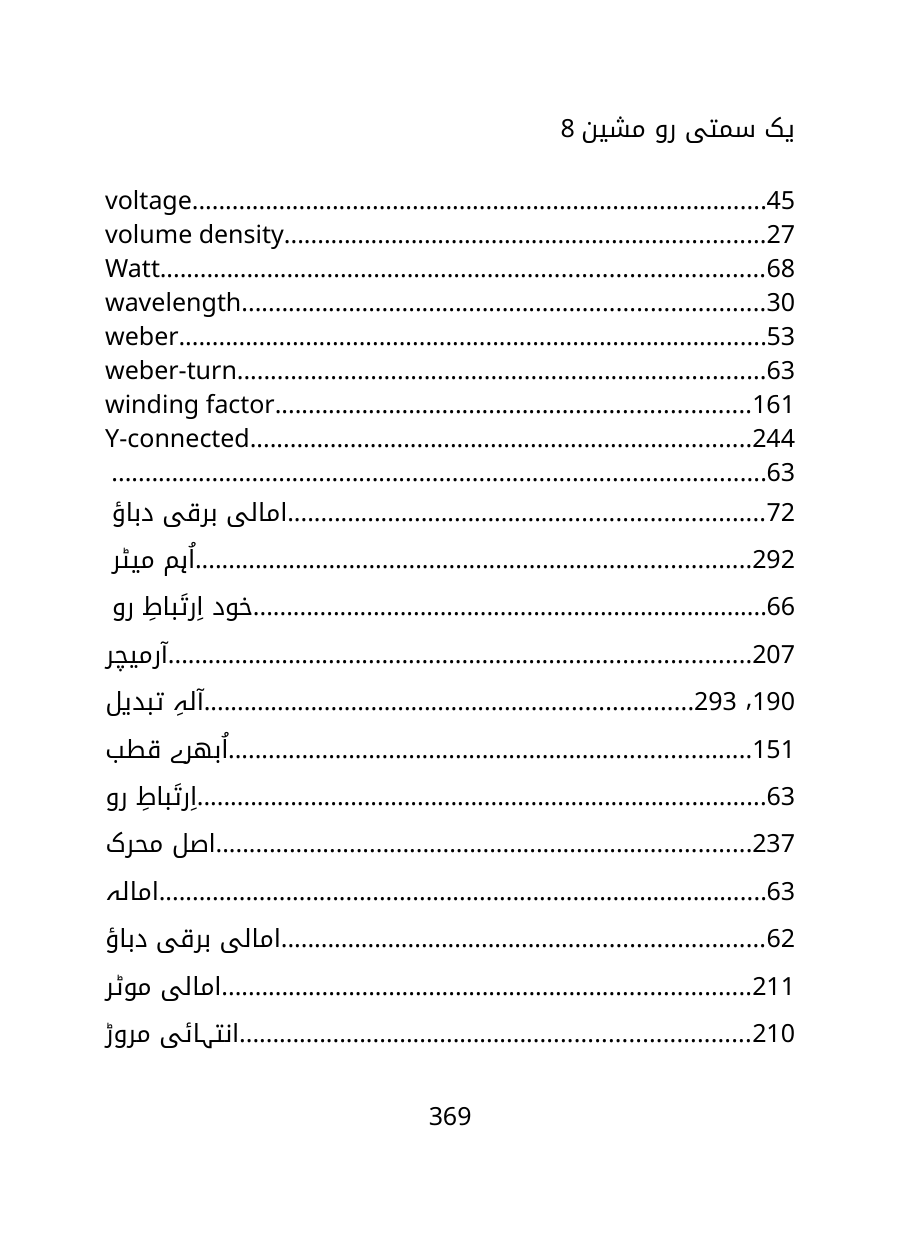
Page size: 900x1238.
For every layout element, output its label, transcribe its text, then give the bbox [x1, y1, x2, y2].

text امالہ 63 [105, 868, 795, 916]
text Watt 68 [105, 251, 795, 284]
text امالی برقی دباؤ 62 [105, 916, 795, 963]
text اِرتَباطِ رو 63 [105, 773, 795, 821]
text Y-connected 244 [105, 421, 795, 455]
text خود اِرتَباطِ رو 66 [105, 584, 795, 631]
text اُبھرے قطب 151 [105, 726, 795, 773]
text wavelength 30 [105, 284, 795, 319]
text آرمیچر 207 [105, 631, 795, 678]
text weber 53 [105, 319, 795, 353]
text volume density 27 [105, 216, 795, 251]
text آلہِ تبدیل 190, 293 [105, 678, 795, 726]
text weber-turn 63 [105, 353, 795, 387]
text voltage 45 [105, 182, 795, 216]
text اُہم میٹر 292 [105, 536, 795, 584]
text winding factor 161 [105, 387, 795, 421]
text انتہائی مروڑ 210 [105, 1010, 795, 1058]
text اصل محرک 237 [105, 821, 795, 868]
text 63 [105, 455, 795, 489]
text امالی موٹر 211 [105, 963, 795, 1010]
text امالی برقی دباؤ 72 [105, 489, 795, 536]
